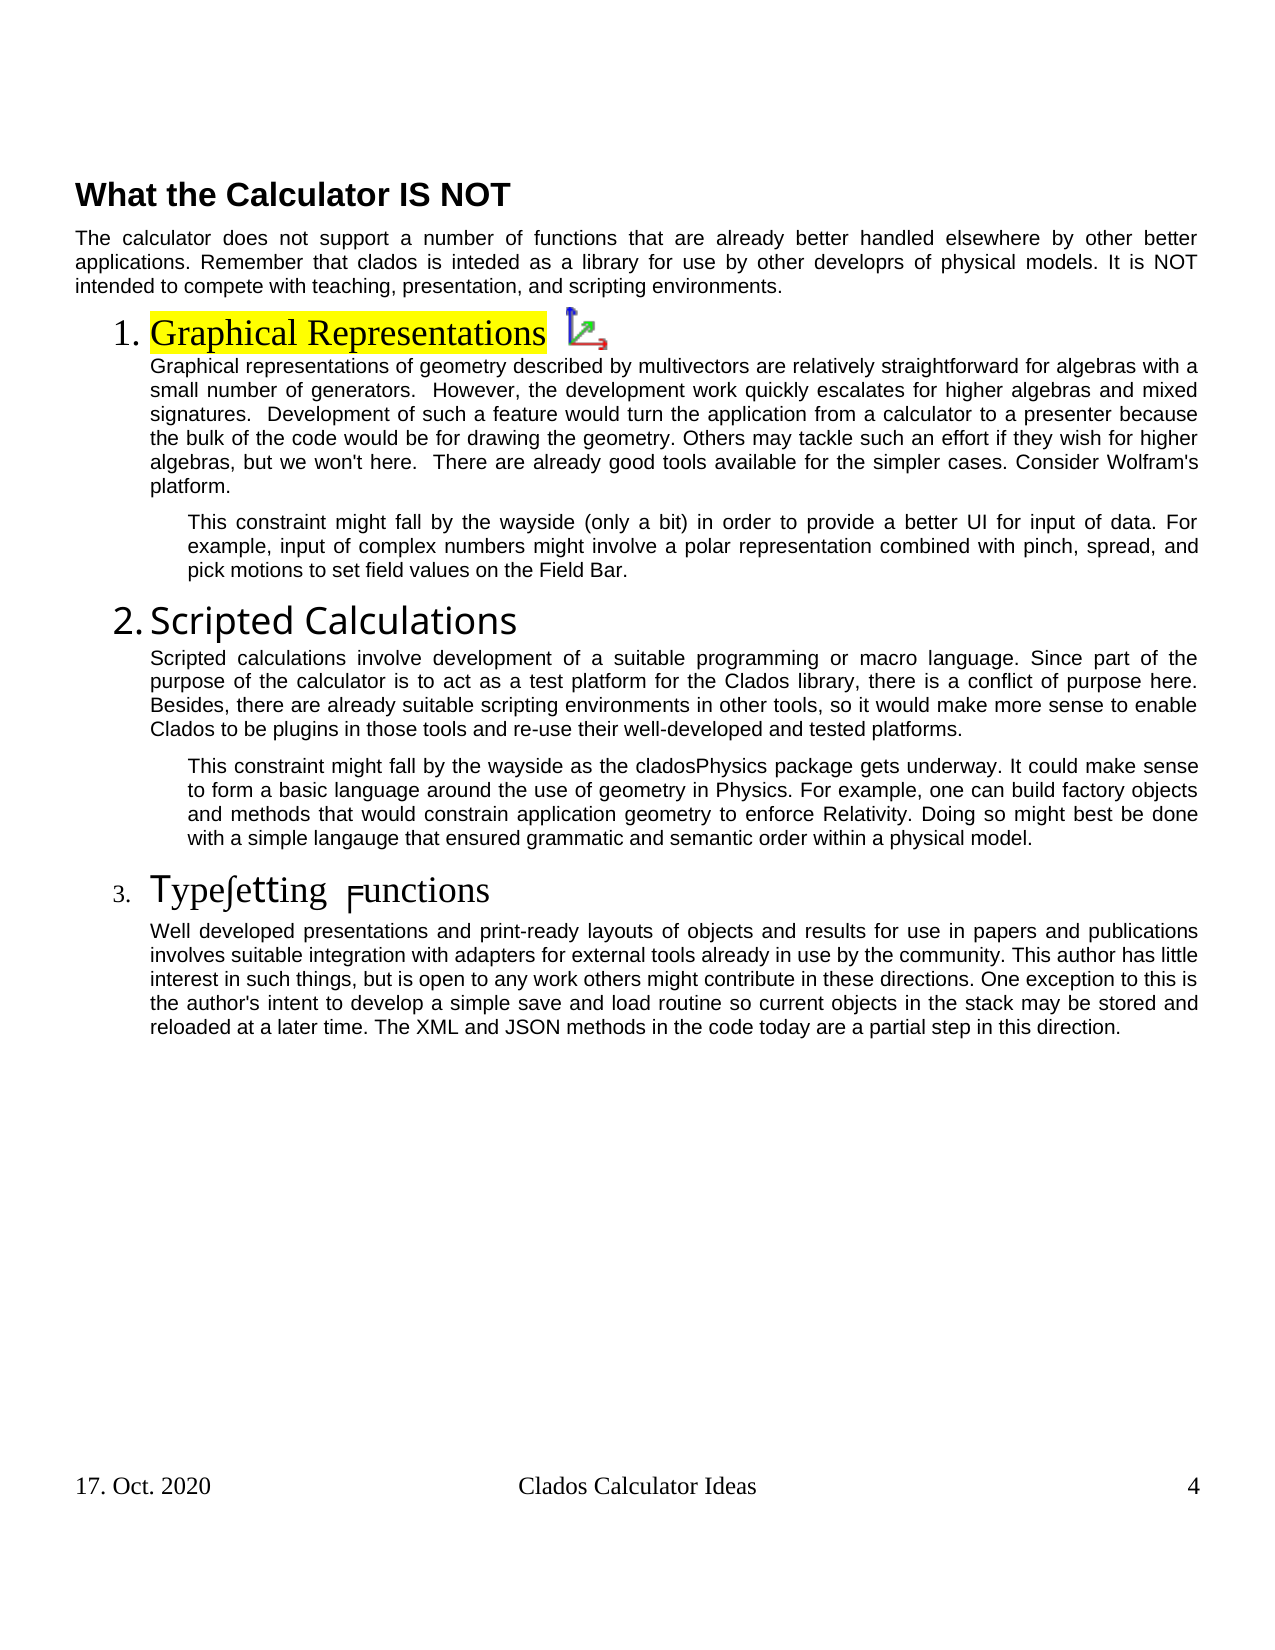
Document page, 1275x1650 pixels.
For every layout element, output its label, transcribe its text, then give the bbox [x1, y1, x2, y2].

list Scripted Calculations [112, 594, 1200, 645]
list Scripted calculations involve development of a suitable programming or macro language. Since part of the purpose of the calculator is to act as a test platform for the Clados library, there is a conflict of purpose here. Besides, there are already suitable scripting environments in other tools, so it would make more sense to enable Clados to be plugins in those tools and re-use their well-developed and tested platforms. [112, 645, 1200, 741]
text The calculator does not support a number of functions that are already better handled elsewhere by other better applications. Remember that clados is inteded as a library for use by other developrs of physical models. It is NOT intended to compete with teaching, presentation, and scripting environments. [75, 226, 1200, 298]
picture [566, 307, 608, 350]
list Type∫etting ╒unctions [112, 862, 1200, 913]
subtitle What the Calculator IS NOT [75, 175, 1200, 214]
list This constraint might fall by the wayside (only a bit) in order to provide a better UI for input of data. For example, input of complex numbers might involve a polar representation combined with pinch, spread, and pick motions to set field values on the Field Bar. [150, 510, 1200, 582]
list Well developed presentations and print-ready layouts of objects and results for use in papers and publications involves suitable integration with adapters for external tools already in use by the community. This author has little interest in such things, but is open to any work others might contribute in these directions. One exception to this is the author's intent to develop a simple save and load routine so current objects in the stack may be stored and reloaded at a later time. The XML and JSON methods in the code today are a partial step in this direction. [112, 919, 1200, 1039]
list Graphical representations of geometry described by multivectors are relatively straightforward for algebras with a small number of generators. However, the development work quickly escalates for higher algebras and mixed signatures. Development of such a feature would turn the application from a calculator to a presenter because the bulk of the code would be for drawing the geometry. Others may tackle such an effort if they wish for higher algebras, but we won't here. There are already good tools available for the simpler cases. Consider Wolfram's platform. [112, 354, 1200, 497]
list This constraint might fall by the wayside as the cladosPhysics package gets underway. It could make sense to form a basic language around the use of geometry in Physics. For example, one can build factory objects and methods that would constrain application geometry to enforce Relativity. Doing so might best be done with a simple langauge that ensured grammatic and semantic order within a physical model. [150, 754, 1200, 849]
list Graphical Representations [112, 311, 1200, 354]
